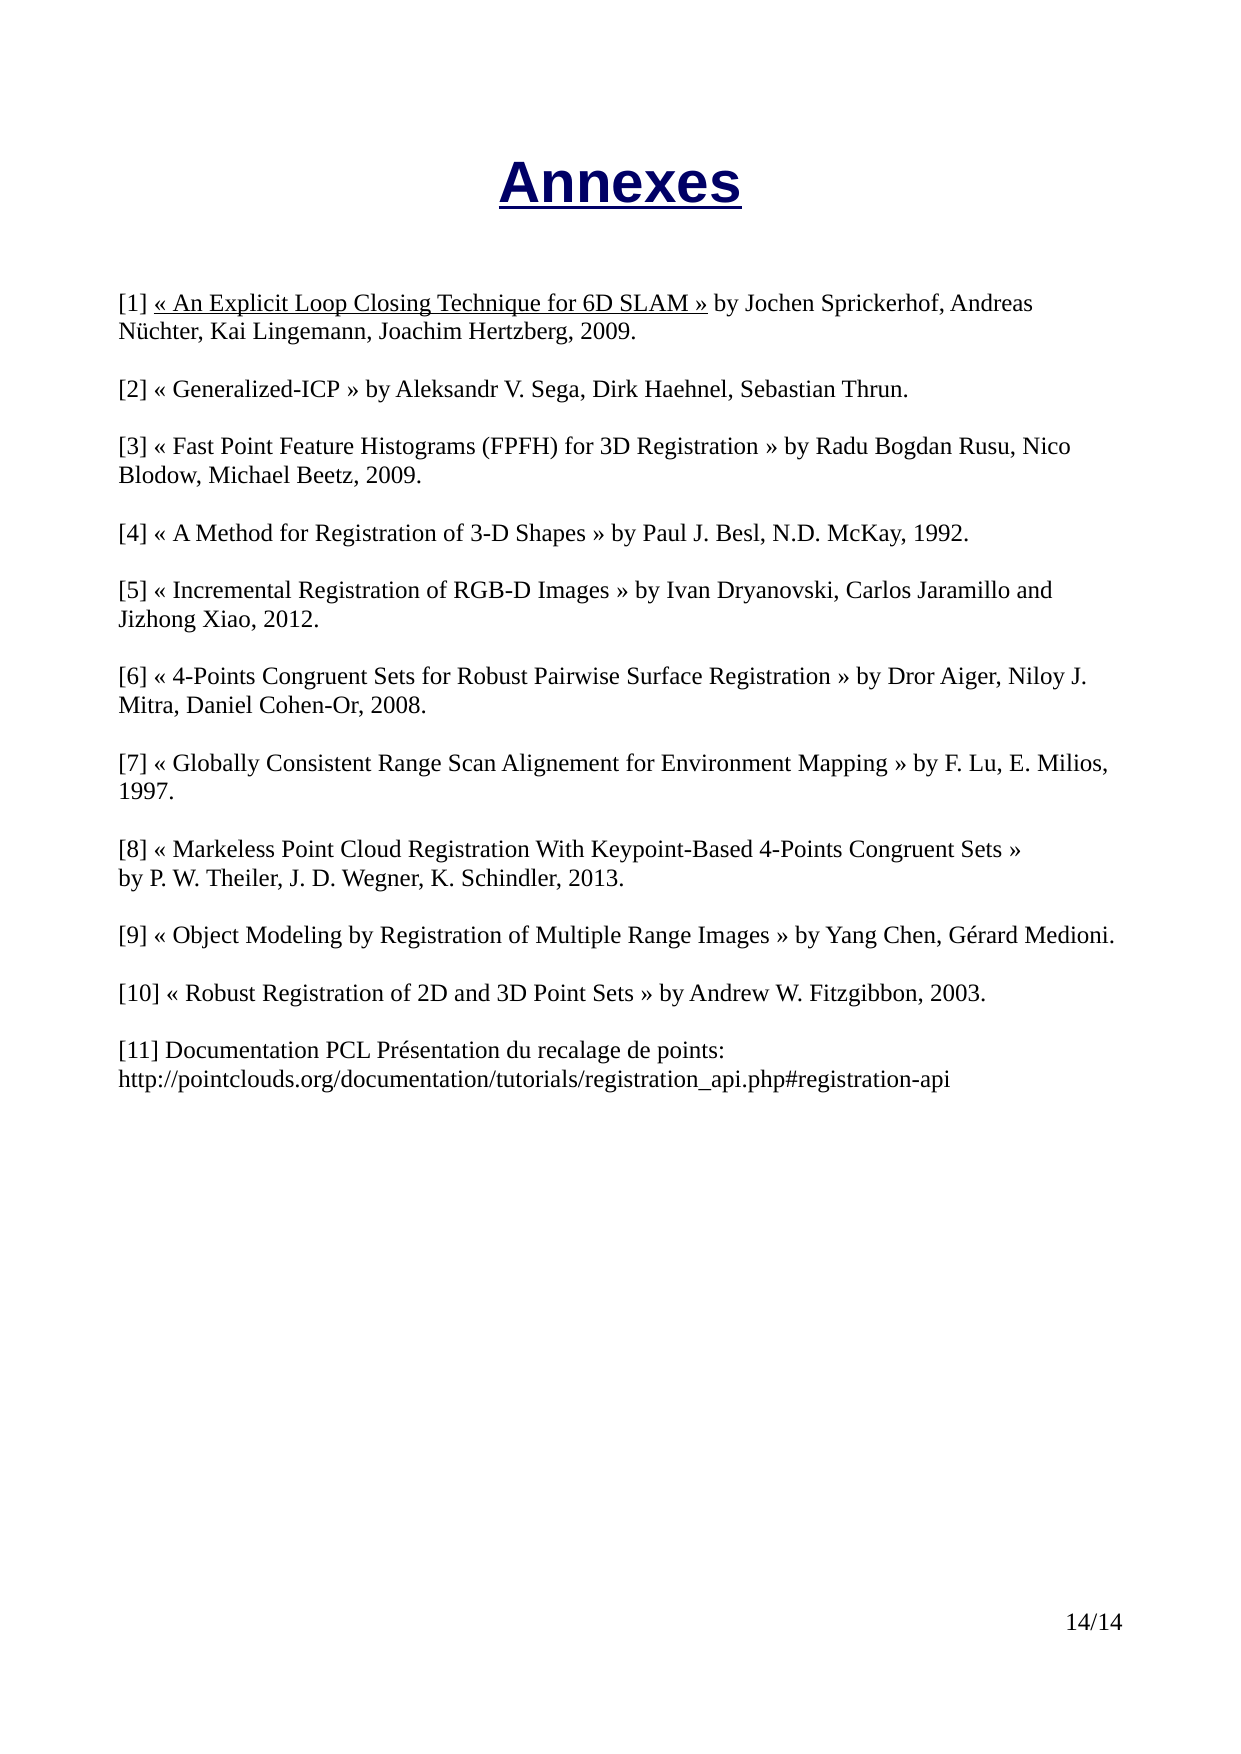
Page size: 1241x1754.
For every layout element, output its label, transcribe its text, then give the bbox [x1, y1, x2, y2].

text [9] « Object Modeling by Registration of Multiple Range Images » by Yang Chen, Gérard Medioni. [118, 920, 1122, 949]
text [10] « Robust Registration of 2D and 3D Point Sets » by Andrew W. Fitzgibbon, 2003. [118, 978, 1122, 1006]
text [6] « 4-Points Congruent Sets for Robust Pairwise Surface Registration » by Dror Aiger, Niloy J. Mitra, Daniel Cohen-Or, 2008. [118, 661, 1122, 719]
text [4] « A Method for Registration of 3-D Shapes » by Paul J. Besl, N.D. McKay, 1992. [118, 518, 1122, 546]
text by P. W. Theiler, J. D. Wegner, K. Schindler, 2013. [118, 863, 1122, 891]
text [5] « Incremental Registration of RGB-D Images » by Ivan Dryanovski, Carlos Jaramillo and Jizhong Xiao, 2012. [118, 575, 1122, 633]
subtitle Annexes [118, 148, 1122, 215]
text [11] Documentation PCL Présentation du recalage de points: http://pointclouds.org/documentation/tutorials/registration_api.php#registration-api [118, 1035, 1122, 1093]
text [2] « Generalized-ICP » by Aleksandr V. Sega, Dirk Haehnel, Sebastian Thrun. [118, 374, 1122, 403]
text [7] « Globally Consistent Range Scan Alignement for Environment Mapping » by F. Lu, E. Milios, 1997. [118, 748, 1122, 805]
text [1] « An Explicit Loop Closing Technique for 6D SLAM » by Jochen Sprickerhof, Andreas Nüchter, Kai Lingemann, Joachim Hertzberg, 2009. [118, 288, 1122, 345]
text [8] « Markeless Point Cloud Registration With Keypoint-Based 4-Points Congruent Sets » [118, 834, 1122, 863]
text [3] « Fast Point Feature Histograms (FPFH) for 3D Registration » by Radu Bogdan Rusu, Nico Blodow, Michael Beetz, 2009. [118, 431, 1122, 489]
